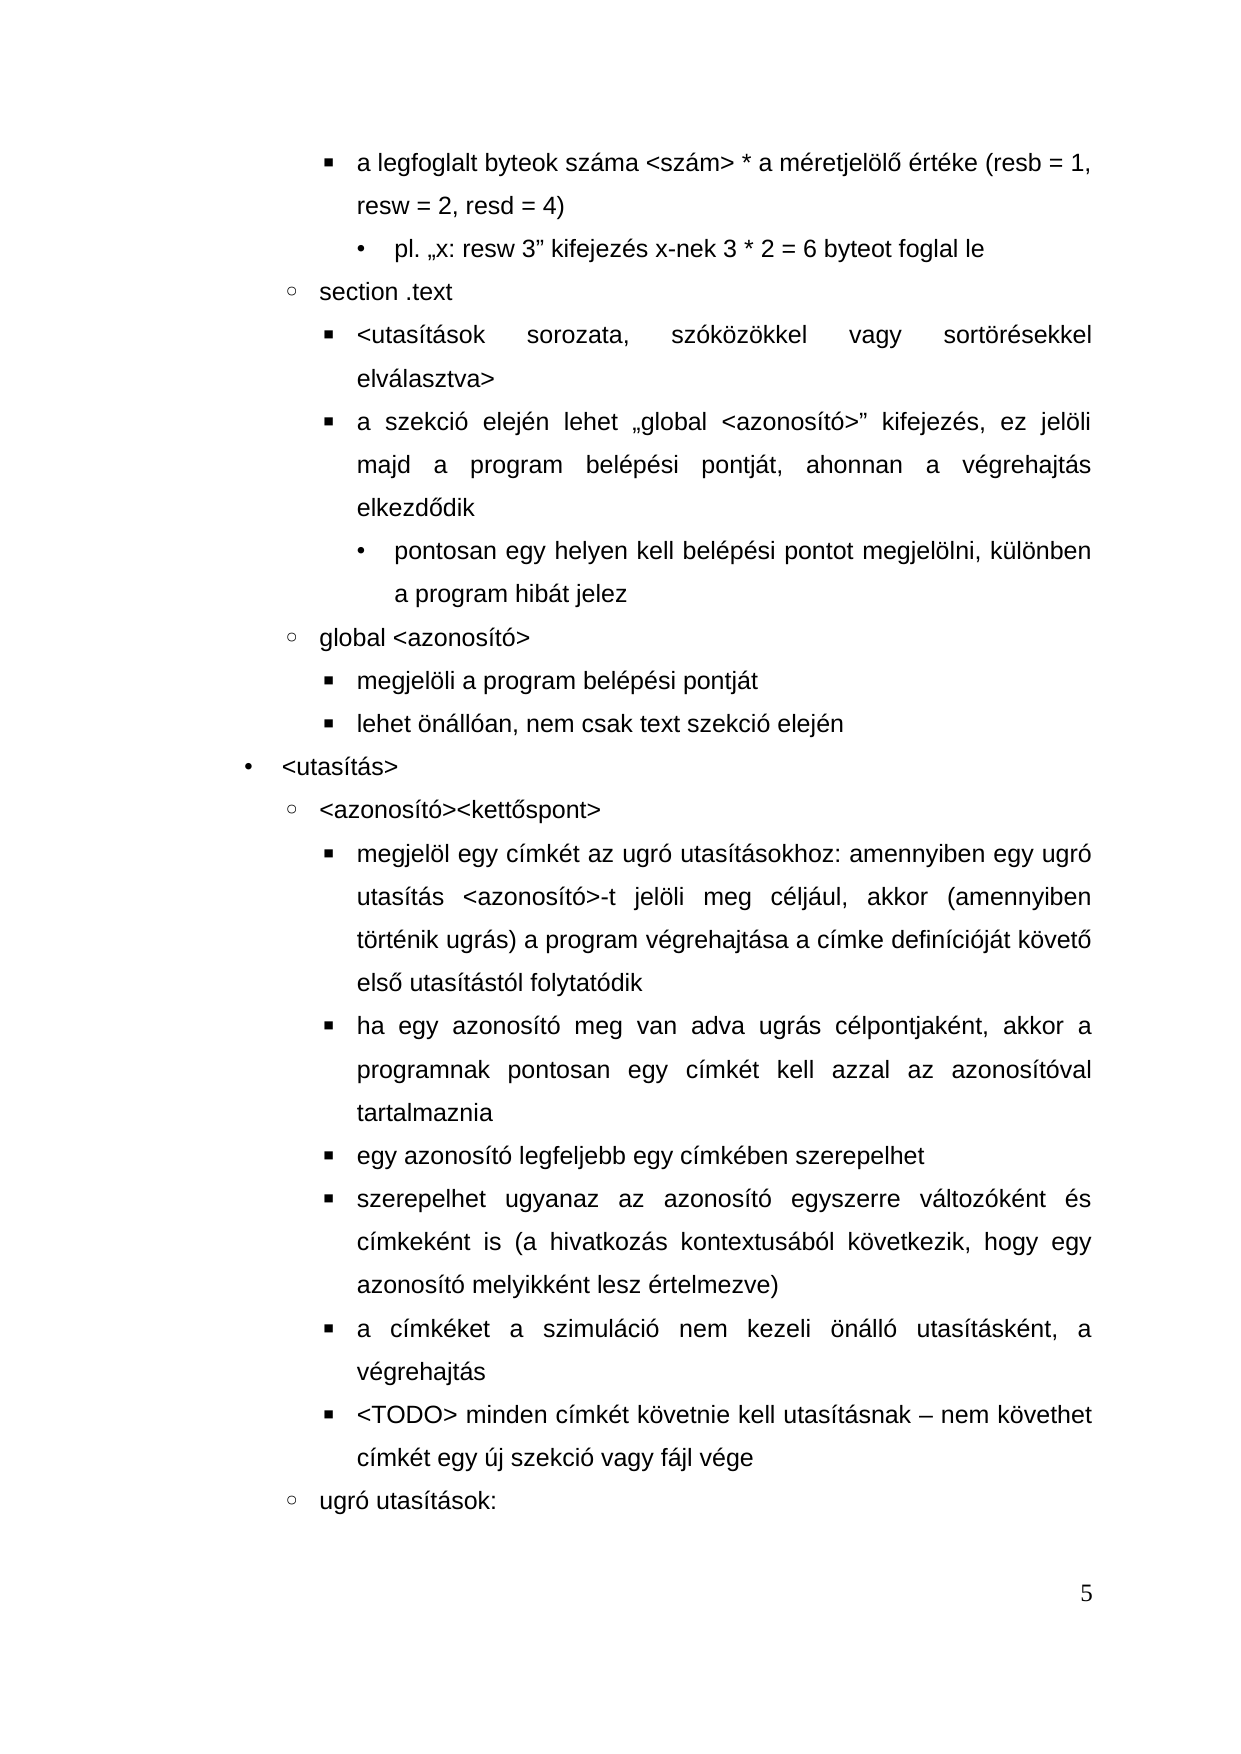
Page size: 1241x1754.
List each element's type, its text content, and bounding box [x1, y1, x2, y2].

list ugró utasítások: [282, 1486, 1093, 1515]
list megjelöl egy címkét az ugró utasításokhoz: amennyiben egy ugró utasítás <azonosító>-t jelöli meg céljául, akkor (amennyiben történik ugrás) a program végrehajtása a címke definícióját követő első utasítástól folytatódik [319, 839, 1093, 997]
list egy azonosító legfeljebb egy címkében szerepelhet [319, 1141, 1093, 1170]
list <TODO> minden címkét követnie kell utasításnak – nem követhet címkét egy új szekció vagy fájl vége [319, 1400, 1093, 1472]
list megjelöli a program belépési pontját [319, 666, 1093, 695]
list lehet önállóan, nem csak text szekció elején [319, 709, 1093, 738]
list <utasítások sorozata, szóközökkel vagy sortörésekkel elválasztva> [319, 320, 1093, 392]
list szerepelhet ugyanaz az azonosító egyszerre változóként és címkeként is (a hivatkozás kontextusából következik, hogy egy azonosító melyikként lesz értelmezve) [319, 1184, 1093, 1299]
list a legfoglalt byteok száma <szám> * a méretjelölő értéke (resb = 1, resw = 2, resd = 4) [319, 148, 1093, 219]
list a szekció elején lehet „global <azonosító>” kifejezés, ez jelöli majd a program belépési pontját, ahonnan a végrehajtás elkezdődik [319, 407, 1093, 522]
list global <azonosító> [282, 623, 1093, 651]
list pontosan egy helyen kell belépési pontot megjelölni, különben a program hibát jelez [357, 536, 1093, 608]
list pl. „x: resw 3” kifejezés x-nek 3 * 2 = 6 byteot foglal le [357, 234, 1093, 263]
list ha egy azonosító meg van adva ugrás célpontjaként, akkor a programnak pontosan egy címkét kell azzal az azonosítóval tartalmaznia [319, 1011, 1093, 1126]
list <azonosító><kettőspont> [282, 796, 1093, 824]
list <utasítás> [244, 752, 1093, 781]
list section .text [282, 277, 1093, 306]
list a címkéket a szimuláció nem kezeli önálló utasításként, a végrehajtás [319, 1313, 1093, 1386]
